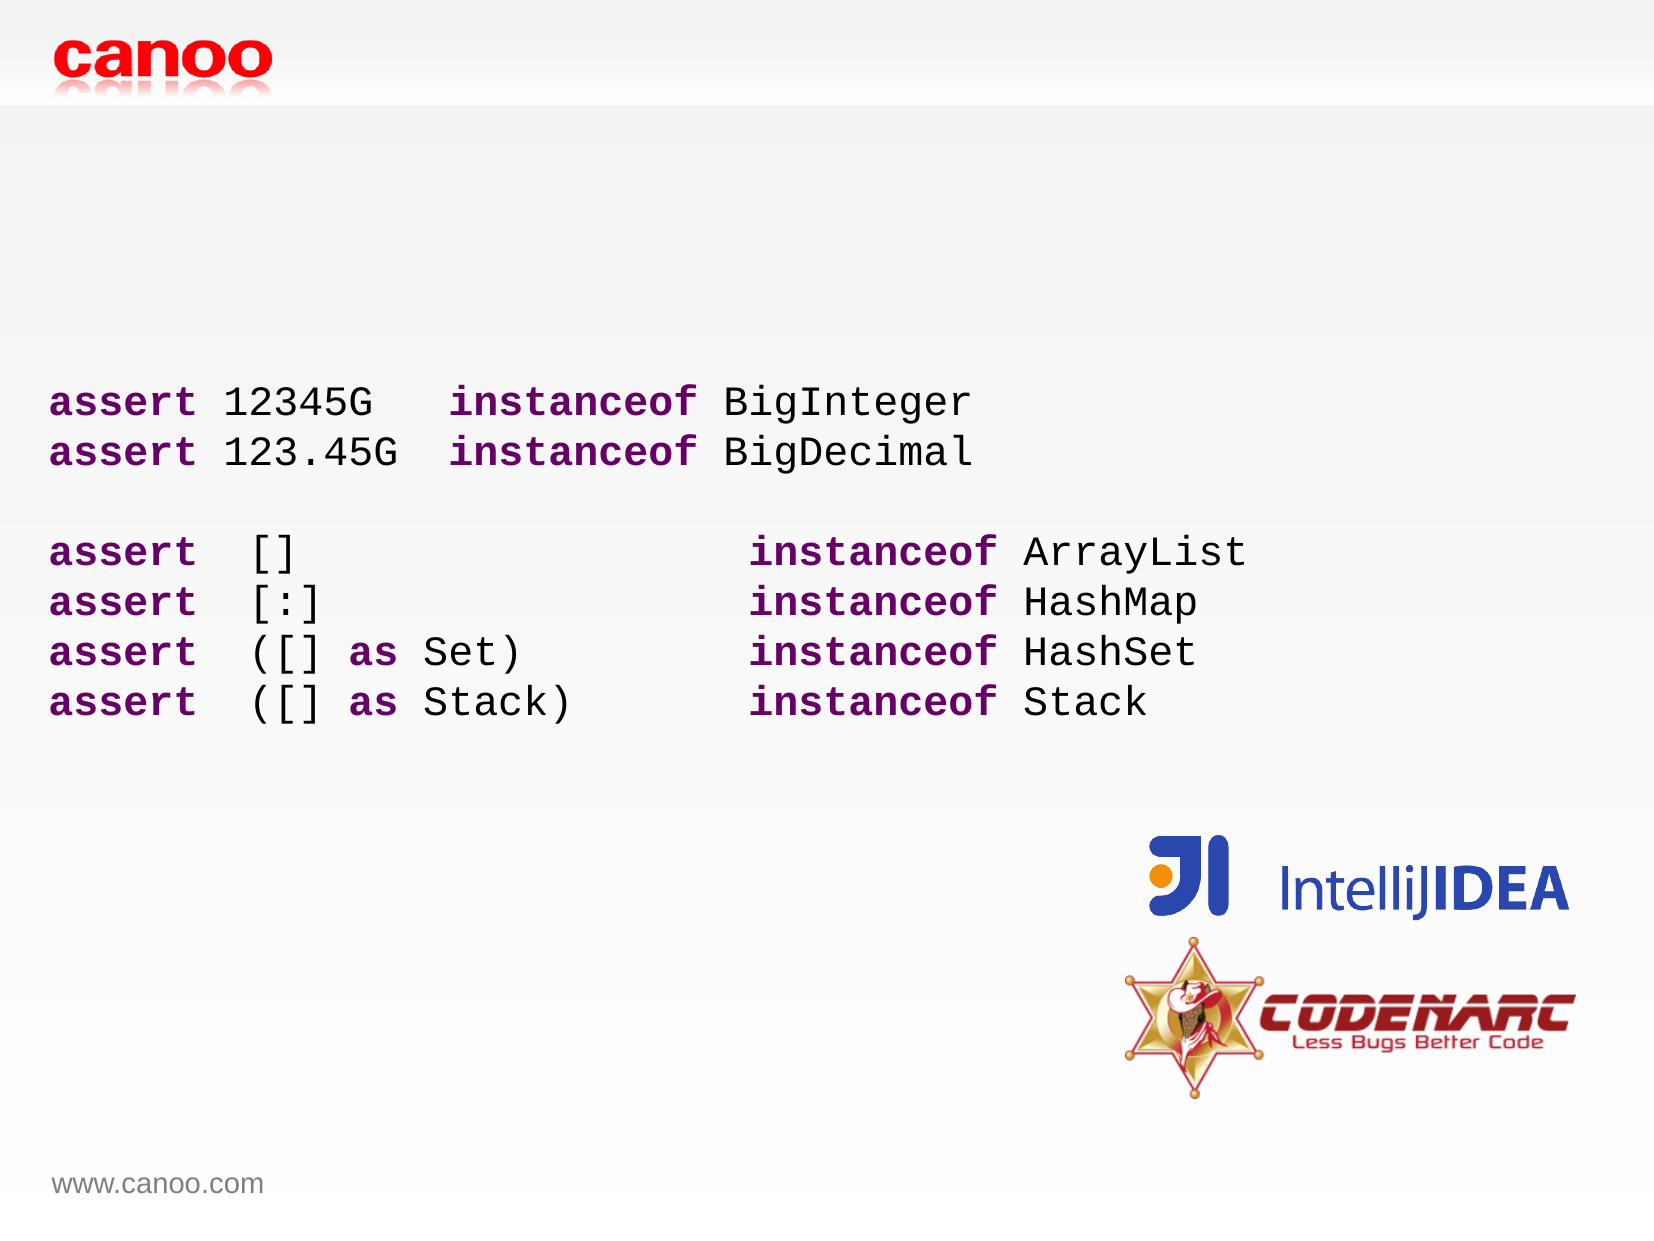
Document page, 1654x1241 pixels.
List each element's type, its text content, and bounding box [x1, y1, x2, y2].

picture [1125, 937, 1576, 1099]
subtitle assert 12345G instanceof BigInteger assert 123.45G instanceof BigDecimal assert [] instanceof ArrayList assert [:] instanceof HashMap assert ([] as Set) instanceof HashSet assert ([] as Stack) instanceof Stack [48, 146, 1654, 1102]
picture [1136, 834, 1587, 922]
picture [51, 37, 273, 119]
